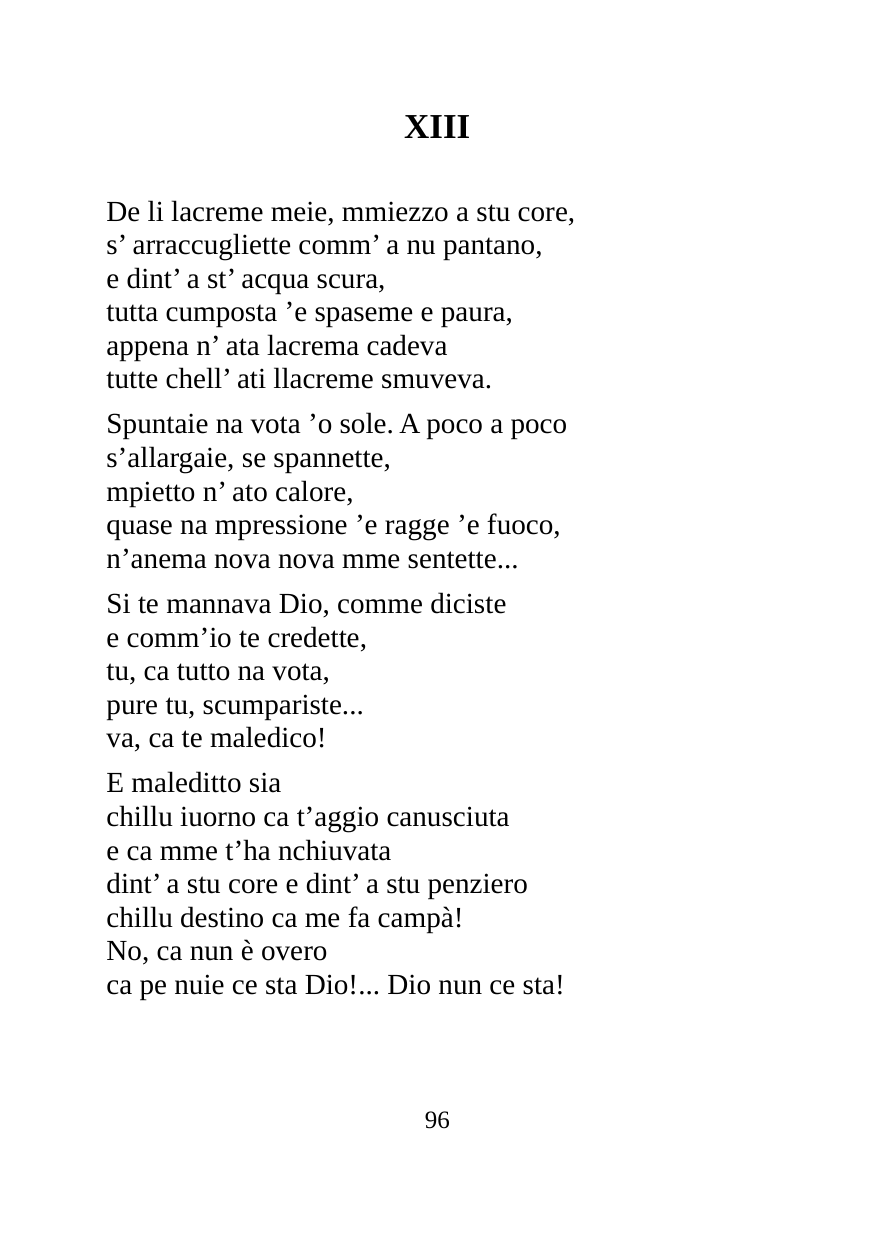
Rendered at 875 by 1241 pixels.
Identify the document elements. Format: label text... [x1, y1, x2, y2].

text e comm’io te credette, [106, 620, 768, 653]
text chillu destino ca me fa campà! [106, 900, 768, 933]
text e ca mme t’ha nchiuvata [106, 833, 768, 866]
text tutta cumposta ’e spaseme e paura, [106, 294, 768, 328]
text ca pe nuie ce sta Dio!... Dio nun ce sta! [106, 967, 768, 1000]
text s’ arraccugliette comm’ a nu pantano, [106, 227, 768, 261]
text No, ca nun è overo [106, 933, 768, 967]
text Si te mannava Dio, comme diciste [106, 586, 768, 620]
text appena n’ ata lacrema cadeva [106, 328, 768, 361]
text tu, ca tutto na vota, [106, 653, 768, 687]
subtitle XIII [106, 106, 768, 146]
text mpietto n’ ato calore, [106, 474, 768, 507]
text quase na mpressione ’e ragge ’e fuoco, [106, 507, 768, 541]
text n’anema nova nova mme sentette... [106, 541, 768, 574]
text Spuntaie na vota ’o sole. A poco a poco [106, 407, 768, 440]
text De li lacreme meie, mmiezzo a stu core, [106, 194, 768, 227]
text tutte chell’ ati llacreme smuveva. [106, 361, 768, 395]
text chillu iuorno ca t’aggio canusciuta [106, 799, 768, 833]
text s’allargaie, se spannette, [106, 440, 768, 474]
text pure tu, scumpariste... [106, 687, 768, 720]
text E maleditto sia [106, 766, 768, 799]
text e dint’ a st’ acqua scura, [106, 261, 768, 294]
text va, ca te maledico! [106, 720, 768, 754]
text dint’ a stu core e dint’ a stu penziero [106, 866, 768, 900]
